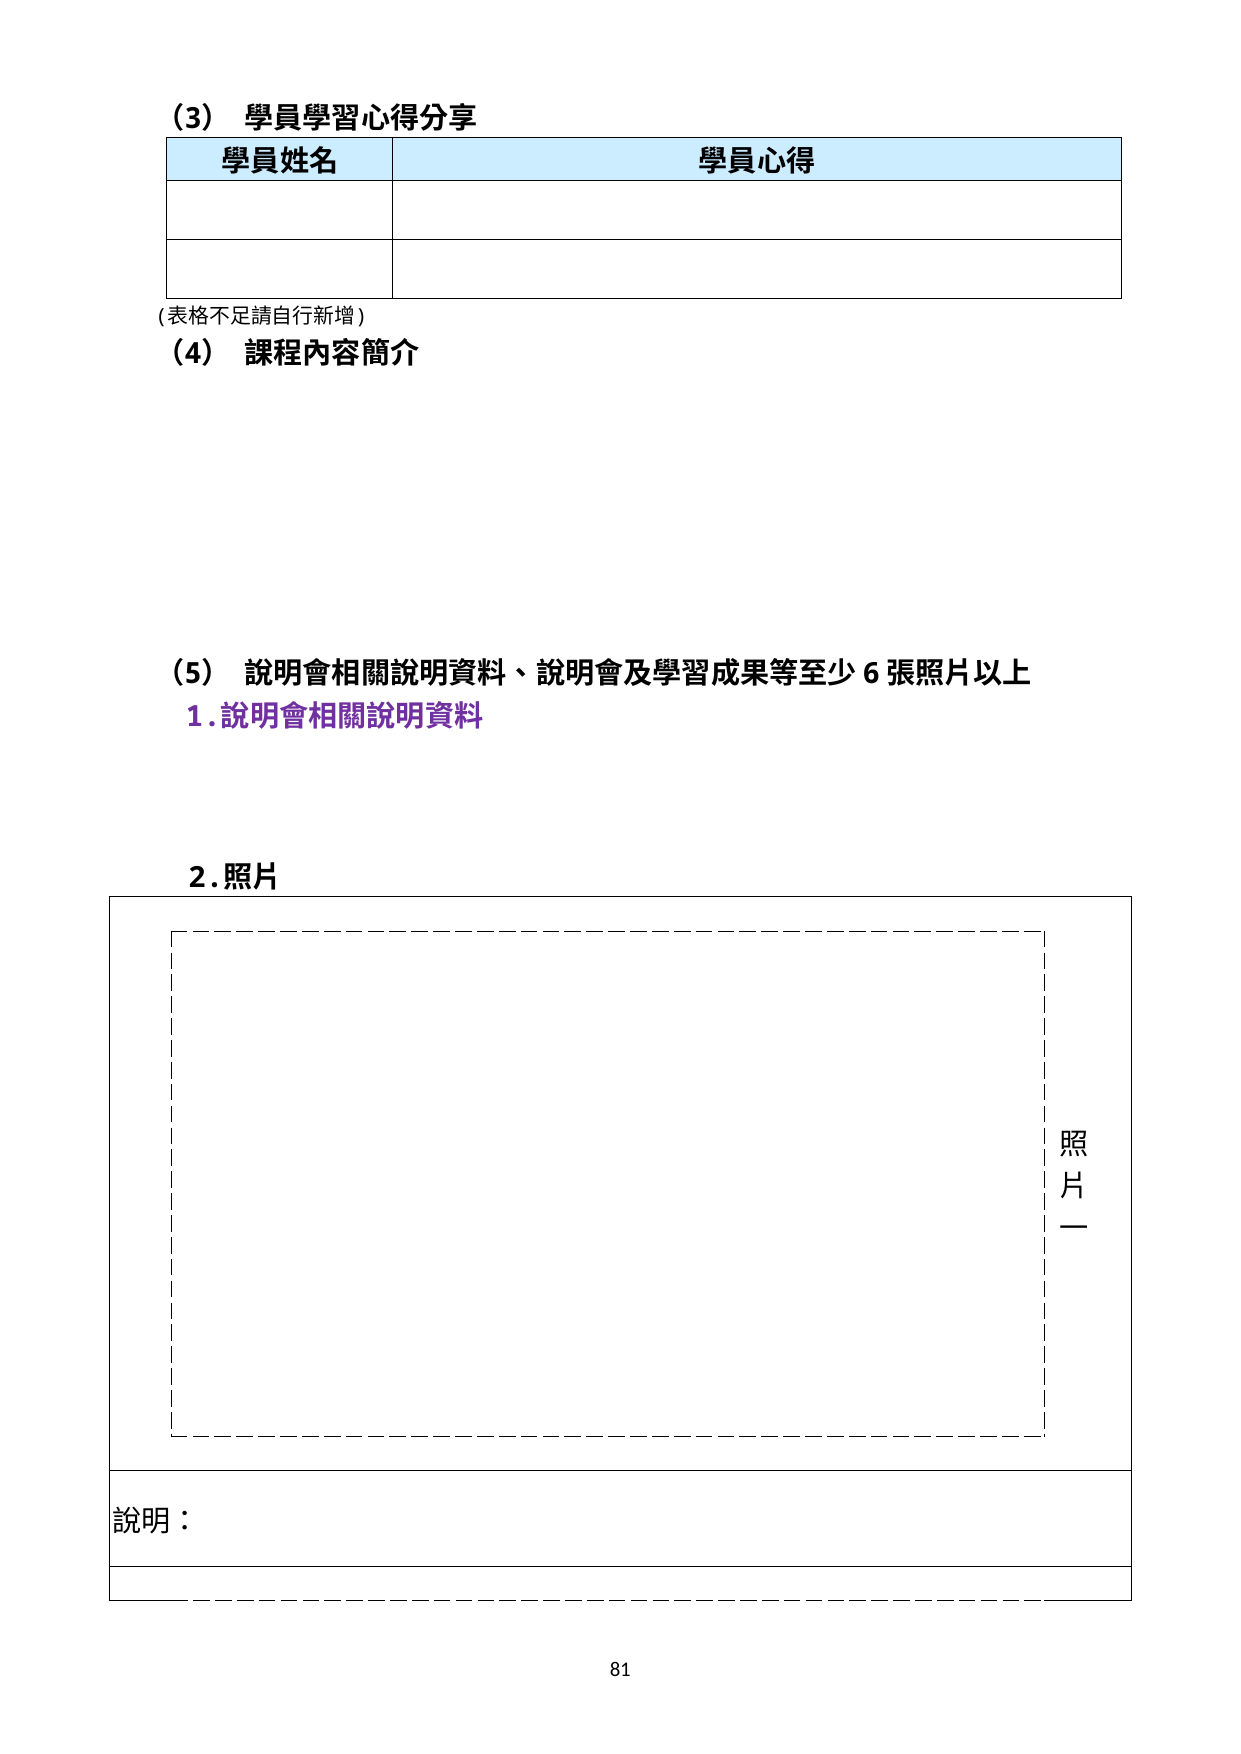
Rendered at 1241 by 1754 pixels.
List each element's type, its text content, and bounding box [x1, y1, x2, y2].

table_header 學員姓名 [167, 138, 392, 180]
text (表格不足請自行新增) [155, 299, 1122, 330]
text 2.照片 [118, 854, 1122, 896]
table_header 照片一 [1044, 897, 1131, 1470]
list 學員學習心得分享 [155, 94, 1122, 137]
table_header [171, 897, 1044, 931]
table_cell [1044, 1567, 1131, 1600]
table_cell [393, 240, 1121, 298]
table_header [110, 897, 171, 1470]
table_cell [167, 240, 392, 298]
list 課程內容簡介 [155, 330, 1122, 372]
table_cell 說明： [110, 1471, 1131, 1566]
table_cell [110, 1567, 171, 1600]
table_cell [167, 181, 392, 239]
list 說明會相關說明資料、說明會及學習成果等至少6張照片以上 [155, 650, 1122, 692]
table_header 學員心得 [393, 138, 1121, 180]
table_cell [171, 1567, 1044, 1600]
table_cell [393, 181, 1121, 239]
table_cell [171, 931, 1044, 1436]
table_cell [171, 1436, 1044, 1470]
text 1.說明會相關說明資料 [168, 692, 1122, 735]
